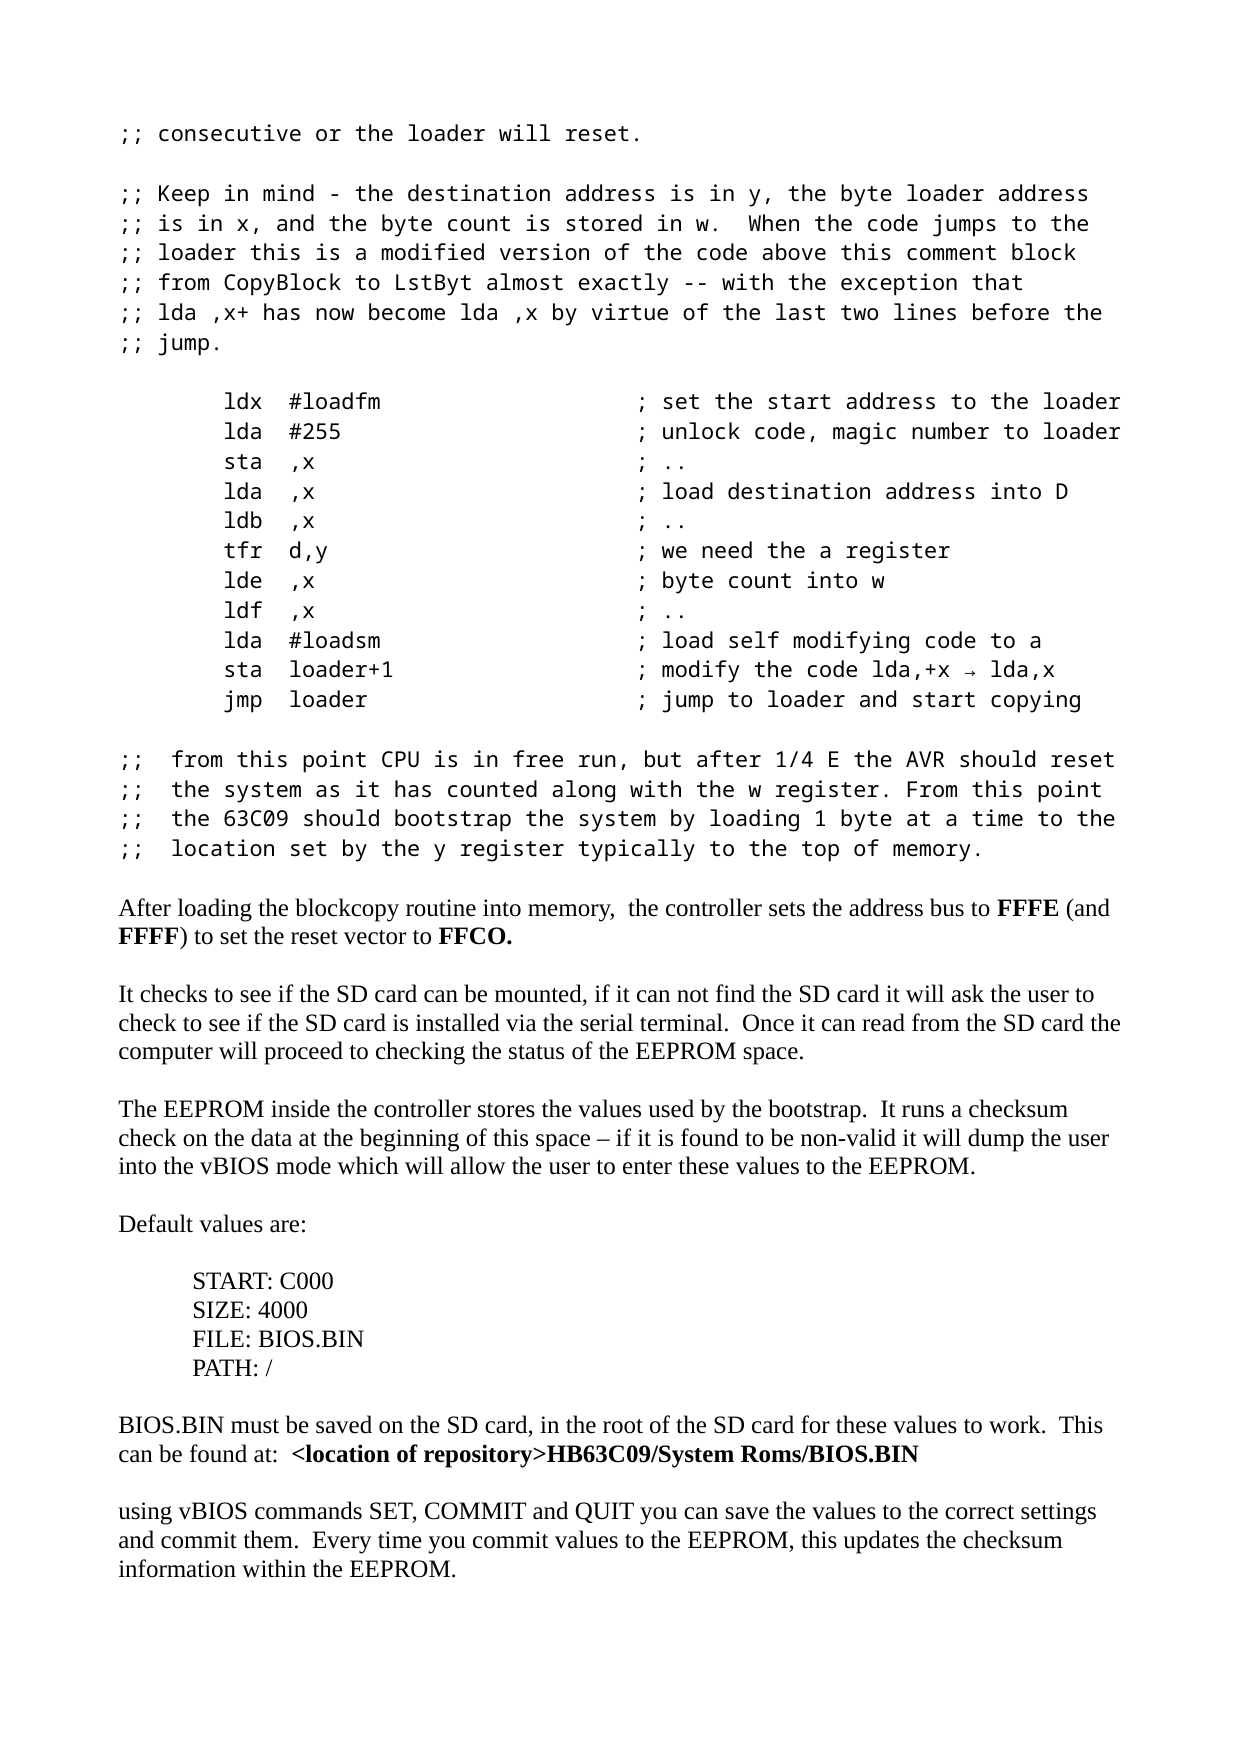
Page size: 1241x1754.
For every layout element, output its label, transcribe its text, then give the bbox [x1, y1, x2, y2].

text START: C000 [118, 1266, 1122, 1295]
text ;; Keep in mind - the destination address is in y, the byte loader address [118, 178, 1122, 207]
text ;; loader this is a modified version of the code above this comment block [118, 237, 1122, 267]
text lde ,x ; byte count into w [118, 565, 1122, 595]
text jmp loader ; jump to loader and start copying [118, 684, 1122, 714]
text ldx #loadfm ; set the start address to the loader [118, 386, 1122, 416]
text PATH: / [118, 1353, 1122, 1381]
text using vBIOS commands SET, COMMIT and QUIT you can save the values to the correct settings and commit them. Every time you commit values to the EEPROM, this updates the checksum information within the EEPROM. [118, 1496, 1122, 1583]
text After loading the blockcopy routine into memory, the controller sets the address bus to FFFE (and FFFF) to set the reset vector to FFCO. [118, 893, 1122, 950]
text ;; location set by the y register typically to the top of memory. [118, 833, 1122, 863]
text ldf ,x ; .. [118, 595, 1122, 624]
text Default values are: [118, 1209, 1122, 1238]
text The EEPROM inside the controller stores the values used by the bootstrap. It runs a checksum check on the data at the beginning of this space – if it is found to be non-valid it will dump the user into the vBIOS mode which will allow the user to enter these values to the EEPROM. [118, 1094, 1122, 1180]
text ldb ,x ; .. [118, 505, 1122, 535]
text tfr d,y ; we need the a register [118, 535, 1122, 565]
text lda #255 ; unlock code, magic number to loader [118, 416, 1122, 446]
text FILE: BIOS.BIN [118, 1324, 1122, 1353]
text sta ,x ; .. [118, 446, 1122, 476]
text lda #loadsm ; load self modifying code to a [118, 624, 1122, 654]
text lda ,x ; load destination address into D [118, 476, 1122, 505]
text It checks to see if the SD card can be mounted, if it can not find the SD card it will ask the user to check to see if the SD card is installed via the serial terminal. Once it can read from the SD card the computer will proceed to checking the status of the EEPROM space. [118, 979, 1122, 1065]
text BIOS.BIN must be saved on the SD card, in the root of the SD card for these values to work. This can be found at: <location of repository>HB63C09/System Roms/BIOS.BIN [118, 1410, 1122, 1468]
text sta loader+1 ; modify the code lda,+x → lda,x [118, 654, 1122, 684]
text ;; jump. [118, 327, 1122, 356]
text ;; the 63C09 should bootstrap the system by loading 1 byte at a time to the [118, 803, 1122, 833]
text ;; from CopyBlock to LstByt almost exactly -- with the exception that [118, 267, 1122, 297]
text SIZE: 4000 [118, 1295, 1122, 1324]
text ;; from this point CPU is in free run, but after 1/4 E the AVR should reset [118, 744, 1122, 773]
text ;; is in x, and the byte count is stored in w. When the code jumps to the [118, 207, 1122, 237]
text ;; lda ,x+ has now become lda ,x by virtue of the last two lines before the [118, 297, 1122, 327]
text ;; consecutive or the loader will reset. [118, 118, 1122, 148]
text ;; the system as it has counted along with the w register. From this point [118, 773, 1122, 803]
